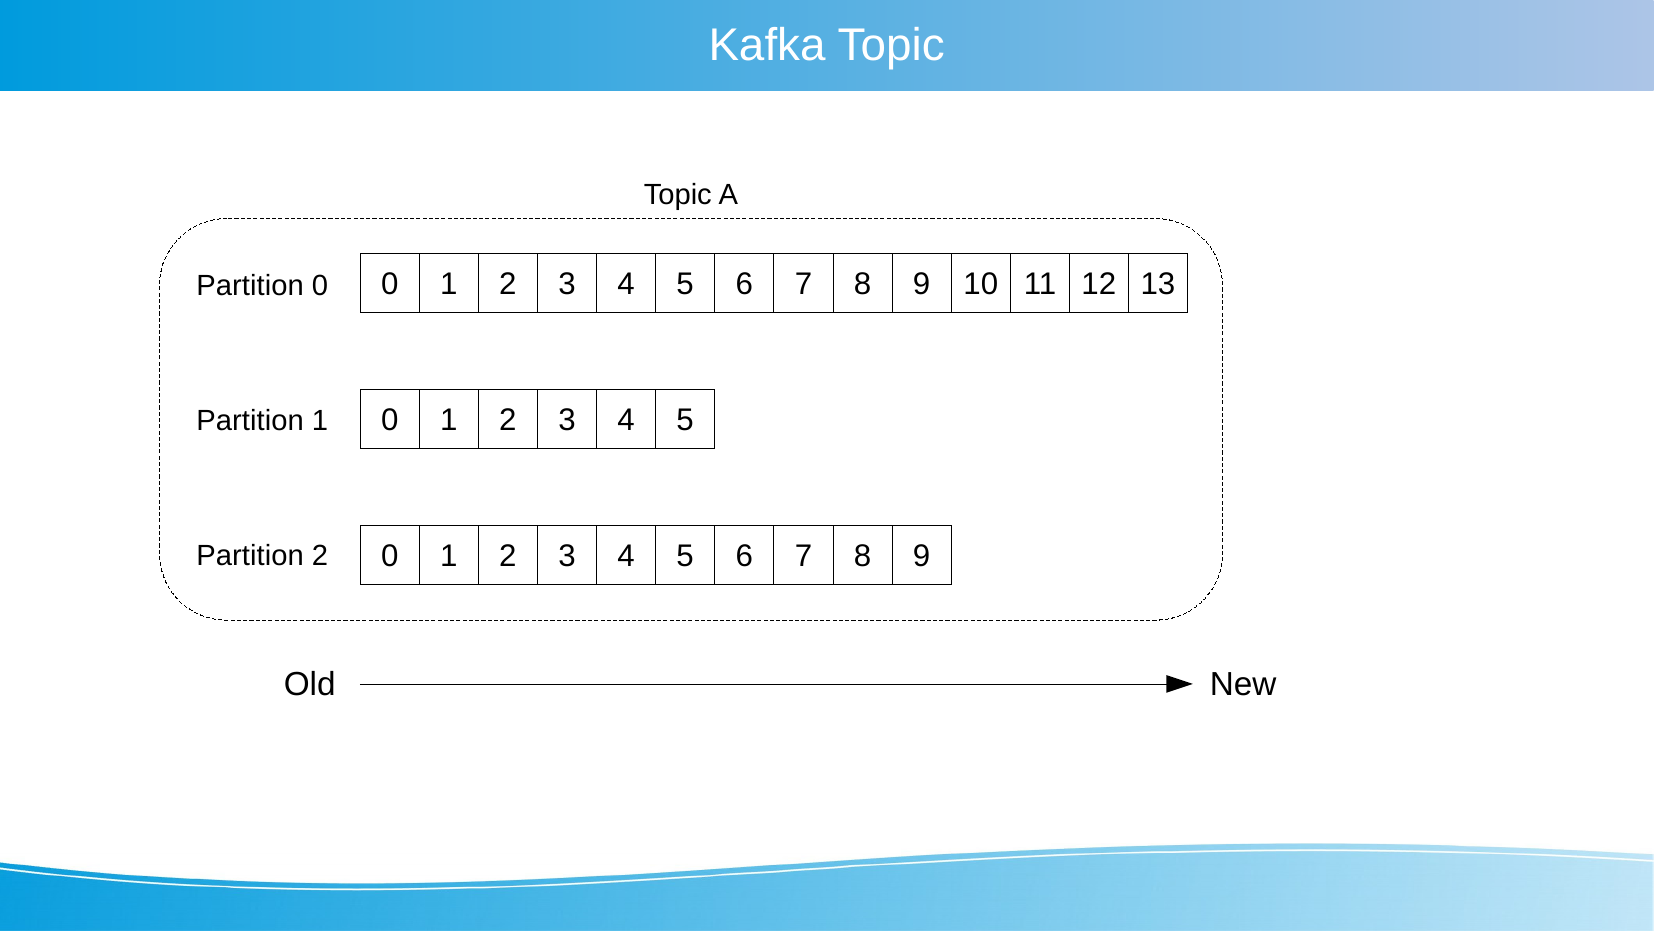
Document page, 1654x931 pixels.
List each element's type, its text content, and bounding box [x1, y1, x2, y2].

text_box 4 [597, 390, 655, 448]
text_box 3 [537, 390, 596, 448]
text_box Partition 0 [195, 262, 331, 308]
text_box 8 [833, 254, 892, 312]
text_box 1 [419, 254, 478, 312]
text_box 10 [951, 254, 1010, 312]
text_box 11 [1010, 254, 1069, 312]
text_box Topic A [617, 170, 765, 219]
text_box 0 [361, 390, 419, 448]
text_box 3 [537, 526, 596, 584]
text_box 6 [714, 254, 773, 312]
text_box 5 [655, 526, 714, 584]
text_box 13 [1128, 254, 1187, 312]
title Kafka Topic [82, 5, 1571, 85]
text_box 12 [1070, 254, 1128, 312]
text_box 1 [419, 390, 478, 448]
text_box 9 [892, 526, 951, 584]
text_box 7 [773, 526, 833, 584]
text_box 1 [419, 526, 478, 584]
text_box Partition 2 [195, 532, 331, 578]
text_box New [1192, 661, 1294, 707]
text_box 0 [361, 254, 419, 312]
text_box 2 [478, 390, 537, 448]
text_box 2 [478, 526, 537, 584]
text_box 2 [478, 254, 537, 312]
text_box 0 [361, 526, 419, 584]
text_box Old [259, 661, 360, 707]
text_box 9 [892, 254, 951, 312]
text_box 4 [597, 526, 655, 584]
text_box 4 [597, 254, 655, 312]
text_box 6 [714, 526, 773, 584]
text_box 8 [833, 526, 892, 584]
text_box 5 [655, 254, 714, 312]
text_box 5 [655, 390, 714, 448]
text_box 3 [537, 254, 596, 312]
text_box Partition 1 [195, 397, 331, 443]
text_box 7 [773, 254, 833, 312]
picture [0, 843, 1654, 931]
